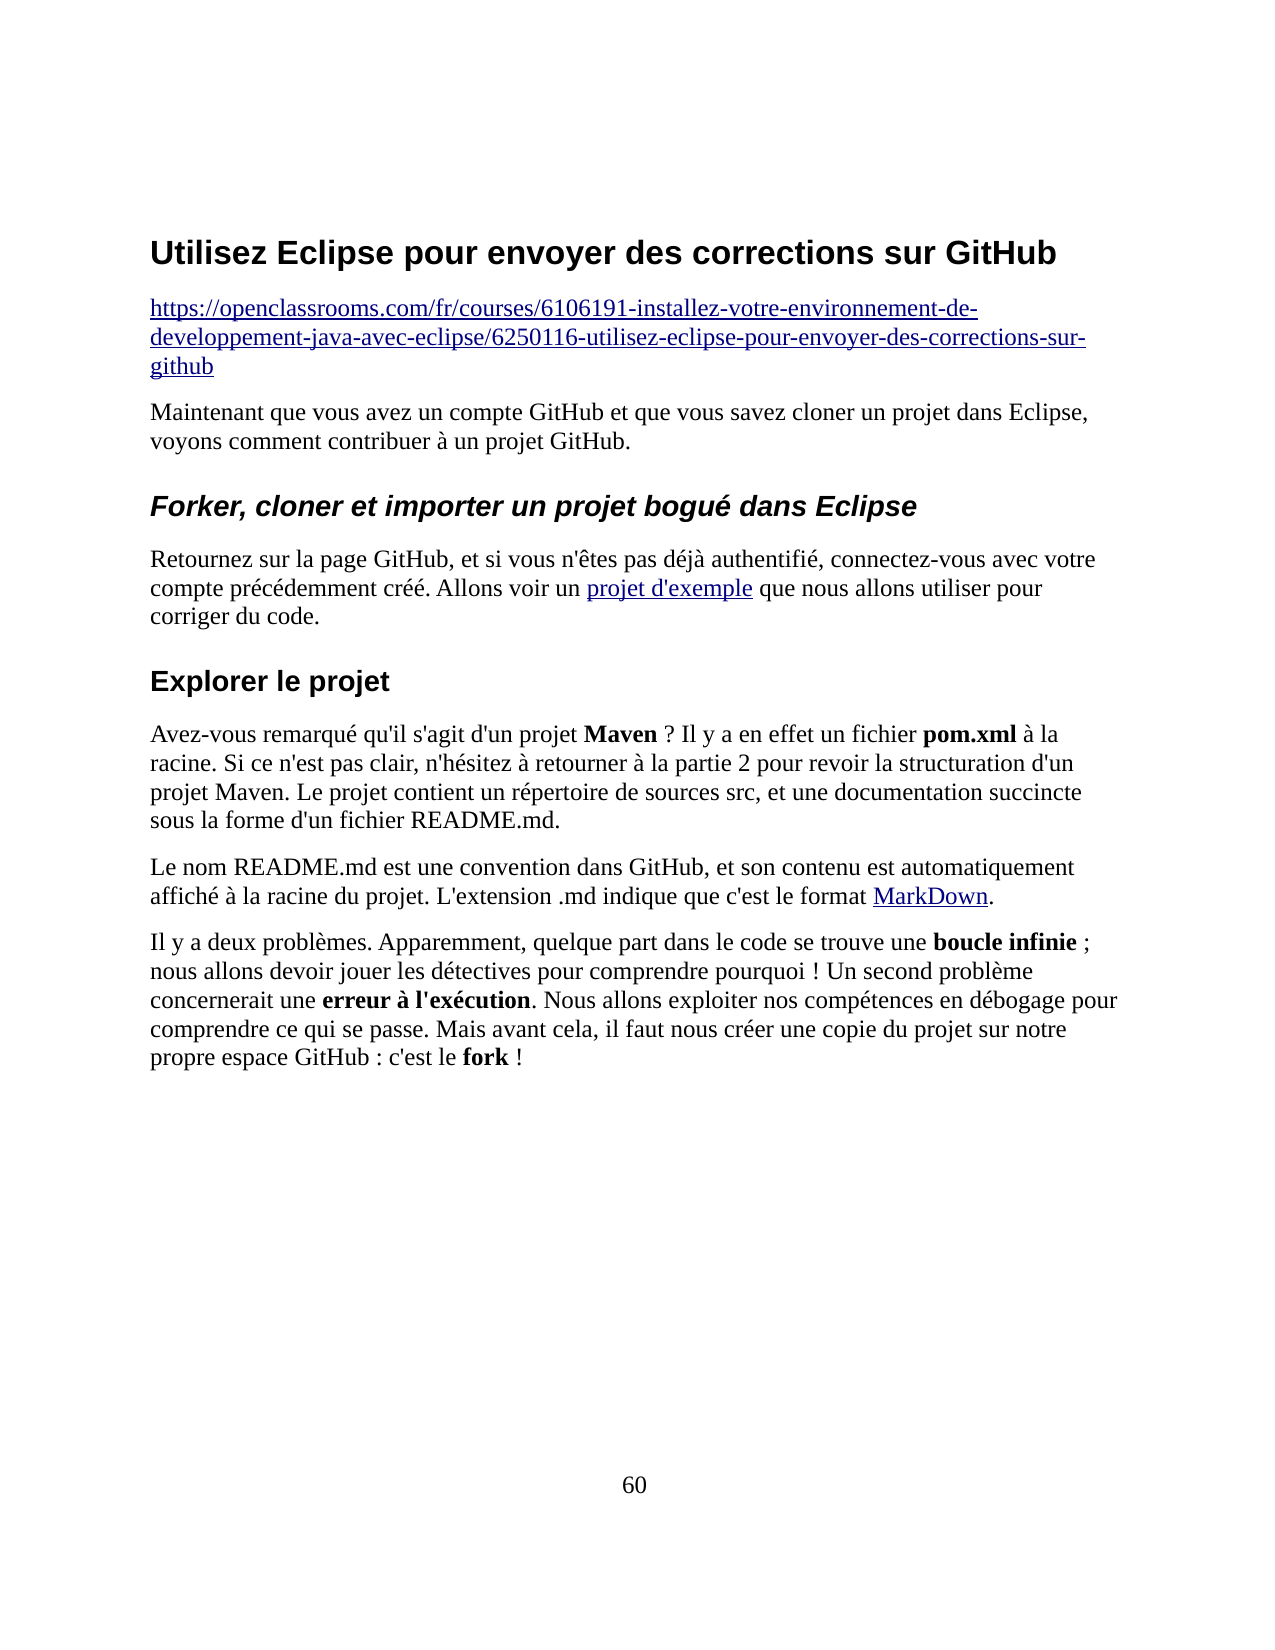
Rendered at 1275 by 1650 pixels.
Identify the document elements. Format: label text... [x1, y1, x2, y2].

subtitle Utilisez Eclipse pour envoyer des corrections sur GitHub [150, 233, 1125, 272]
subtitle Forker, cloner et importer un projet bogué dans Eclipse [150, 489, 1125, 522]
text Avez-vous remarqué qu'il s'agit d'un projet Maven ? Il y a en effet un fichier pom.xml à la racine. Si ce n'est pas clair, n'hésitez à retourner à la partie 2 pour revoir la structuration d'un projet Maven. Le projet contient un répertoire de sources src, et une documentation succincte sous la forme d'un fichier README.md. [150, 719, 1125, 834]
text Il y a deux problèmes. Apparemment, quelque part dans le code se trouve une boucle infinie ; nous allons devoir jouer les détectives pour comprendre pourquoi ! Un second problème concernerait une erreur à l'exécution. Nous allons exploiter nos compétences en débogage pour comprendre ce qui se passe. Mais avant cela, il faut nous créer une copie du projet sur notre propre espace GitHub : c'est le fork ! [150, 927, 1125, 1071]
text Retournez sur la page GitHub, et si vous n'êtes pas déjà authentifié, connectez-vous avec votre compte précédemment créé. Allons voir un projet d'exemple que nous allons utiliser pour corriger du code. [150, 544, 1125, 630]
text Maintenant que vous avez un compte GitHub et que vous savez cloner un projet dans Eclipse, voyons comment contribuer à un projet GitHub. [150, 397, 1125, 455]
subtitle Explorer le projet [150, 664, 1125, 698]
text https://openclassrooms.com/fr/courses/6106191-installez-votre-environnement-de-developpement-java-avec-eclipse/6250116-utilisez-eclipse-pour-envoyer-des-corrections-sur-github [150, 293, 1125, 379]
text Le nom README.md est une convention dans GitHub, et son contenu est automatiquement affiché à la racine du projet. L'extension .md indique que c'est le format MarkDown. [150, 852, 1125, 909]
